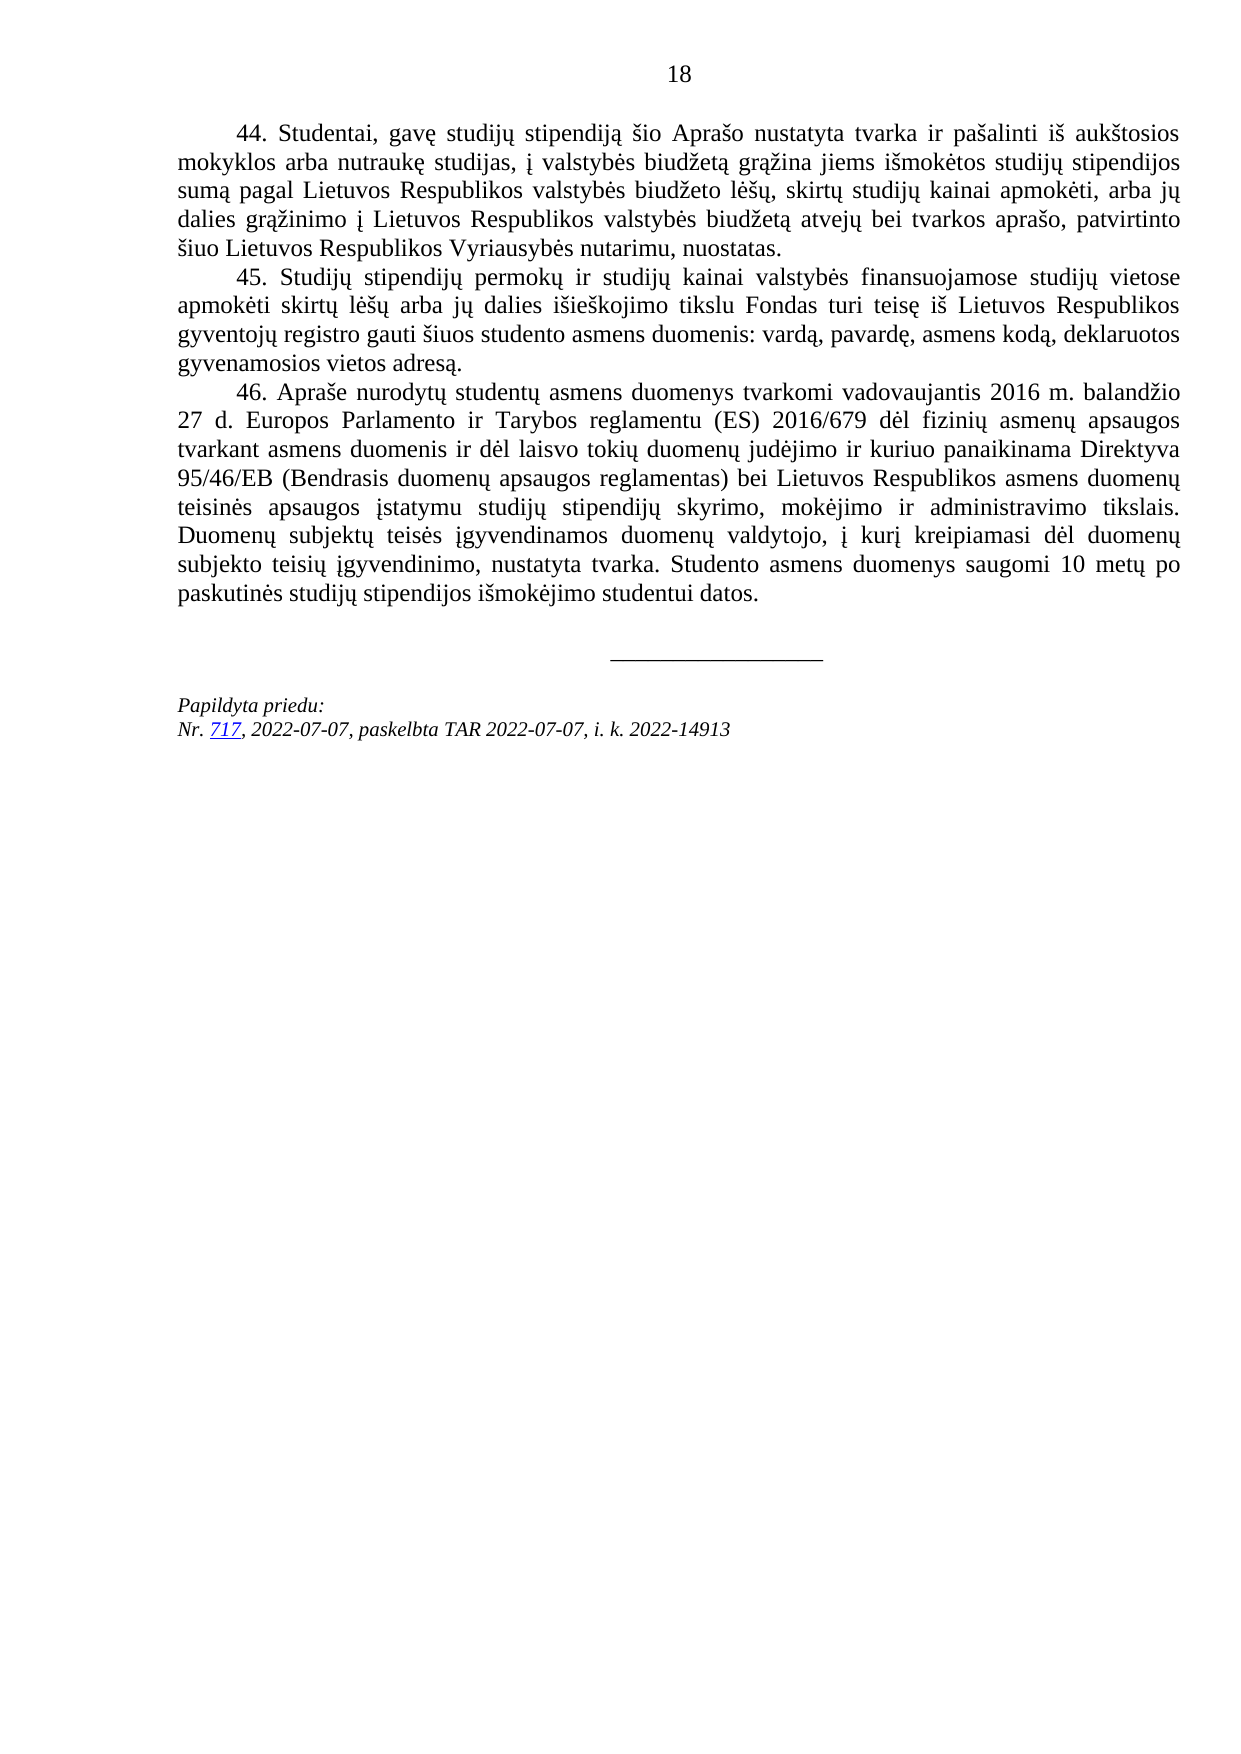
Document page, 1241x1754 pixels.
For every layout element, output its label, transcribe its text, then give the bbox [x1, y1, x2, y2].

text 44. Studentai, gavę studijų stipendiją šio Aprašo nustatyta tvarka ir pašalinti iš aukštosios mokyklos arba nutraukę studijas, į valstybės biudžetą grąžina jiems išmokėtos studijų stipendijos sumą pagal Lietuvos Respublikos valstybės biudžeto lėšų, skirtų studijų kainai apmokėti, arba jų dalies grąžinimo į Lietuvos Respublikos valstybės biudžetą atvejų bei tvarkos aprašo, patvirtinto šiuo Lietuvos Respublikos Vyriausybės nutarimu, nuostatas. [177, 118, 1181, 262]
text Papildyta priedu: [177, 693, 1181, 717]
text 46. Apraše nurodytų studentų asmens duomenys tvarkomi vadovaujantis 2016 m. balandžio 27 d. Europos Parlamento ir Tarybos reglamentu (ES) 2016/679 dėl fizinių asmenų apsaugos tvarkant asmens duomenis ir dėl laisvo tokių duomenų judėjimo ir kuriuo panaikinama Direktyva 95/46/EB (Bendrasis duomenų apsaugos reglamentas) bei Lietuvos Respublikos asmens duomenų teisinės apsaugos įstatymu studijų stipendijų skyrimo, mokėjimo ir administravimo tikslais. Duomenų subjektų teisės įgyvendinamos duomenų valdytojo, į kurį kreipiamasi dėl duomenų subjekto teisių įgyvendinimo, nustatyta tvarka. Studento asmens duomenys saugomi 10 metų po paskutinės studijų stipendijos išmokėjimo studentui datos. [177, 377, 1181, 607]
text 45. Studijų stipendijų permokų ir studijų kainai valstybės finansuojamose studijų vietose apmokėti skirtų lėšų arba jų dalies išieškojimo tikslu Fondas turi teisę iš Lietuvos Respublikos gyventojų registro gauti šiuos studento asmens duomenis: vardą, pavardę, asmens kodą, deklaruotos gyvenamosios vietos adresą. [177, 262, 1181, 377]
text _________________ [177, 636, 1181, 664]
text Nr. 717, 2022-07-07, paskelbta TAR 2022-07-07, i. k. 2022-14913 [177, 717, 1181, 741]
